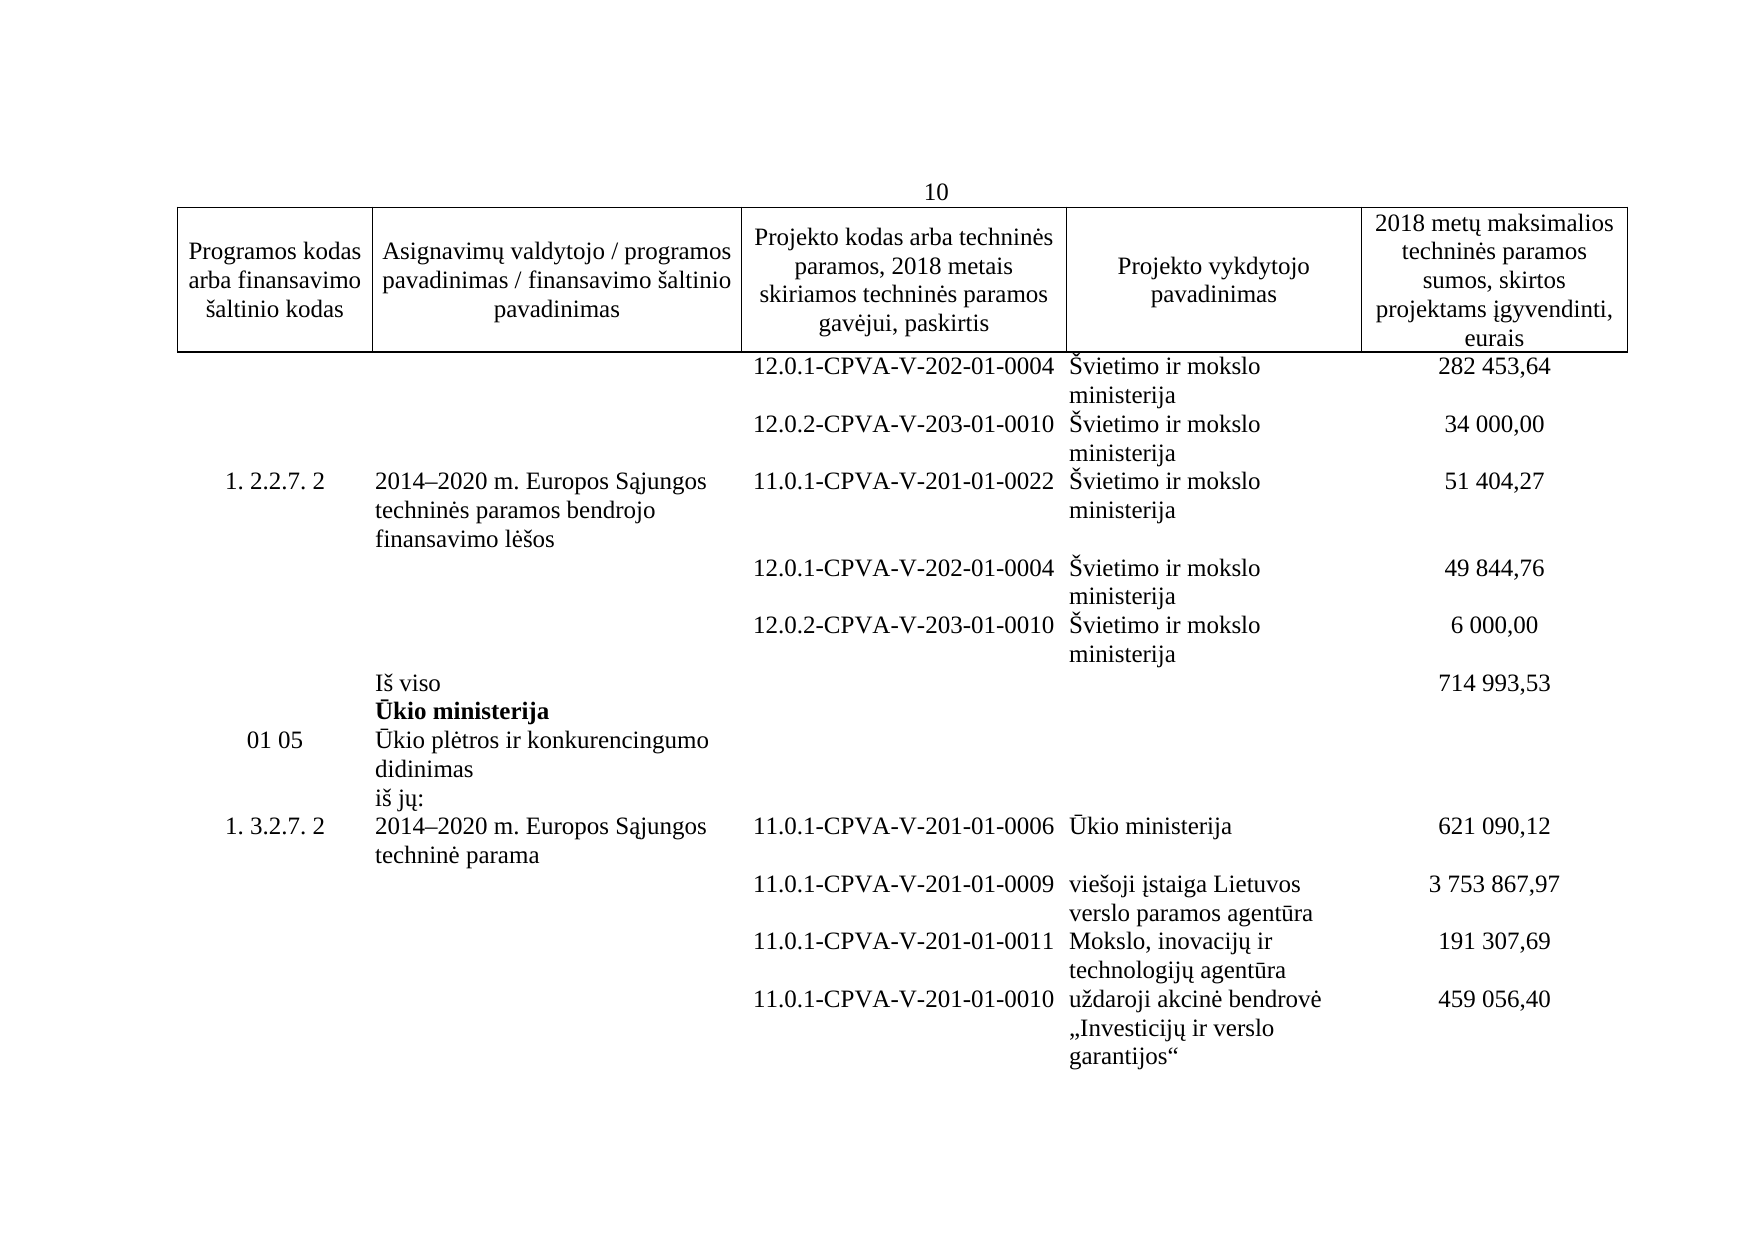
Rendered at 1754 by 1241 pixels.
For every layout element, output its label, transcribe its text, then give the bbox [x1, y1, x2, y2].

table_header Asignavimų valdytojo / programos pavadinimas / finansavimo šaltinio pavadinimas [373, 208, 741, 351]
table_cell 11.0.1-CPVA-V-201-01-0022 [741, 466, 1066, 553]
table_cell [372, 984, 741, 1070]
table_cell 2014–2020 m. Europos Sąjungos techninės paramos bendrojo finansavimo lėšos [372, 466, 741, 553]
table_cell 49 844,76 [1361, 553, 1627, 610]
table_cell [372, 553, 741, 610]
table_cell Iš viso [372, 668, 741, 696]
table_cell Ūkio ministerija [372, 696, 741, 725]
table_cell [177, 926, 372, 984]
table_cell 191 307,69 [1361, 926, 1627, 984]
table_cell 714 993,53 [1361, 668, 1627, 696]
table_cell [177, 553, 372, 610]
table_cell [177, 610, 372, 668]
table_cell Švietimo ir mokslo ministerija [1066, 353, 1361, 409]
table_cell [177, 984, 372, 1070]
table_cell [177, 409, 372, 466]
table_cell 459 056,40 [1361, 984, 1627, 1070]
table_cell 3 753 867,97 [1361, 869, 1627, 926]
table_cell 1. 3.2.7. 2 [177, 811, 372, 869]
table_cell [741, 668, 1066, 696]
table_cell [741, 696, 1066, 725]
table_cell [177, 668, 372, 696]
table_cell Mokslo, inovacijų ir technologijų agentūra [1066, 926, 1361, 984]
table_cell [372, 610, 741, 668]
table_cell [372, 926, 741, 984]
table_cell 51 404,27 [1361, 466, 1627, 553]
table_cell [741, 725, 1066, 783]
table_cell [1066, 725, 1361, 783]
table_cell [741, 783, 1066, 811]
table_header Projekto kodas arba techninės paramos, 2018 metais skiriamos techninės paramos gavėjui, paskirtis [742, 208, 1066, 351]
table_cell 11.0.1-CPVA-V-201-01-0010 [741, 984, 1066, 1070]
table_cell Švietimo ir mokslo ministerija [1066, 610, 1361, 668]
table_cell 12.0.1-CPVA-V-202-01-0004 [741, 553, 1066, 610]
table_cell [372, 353, 741, 409]
table_cell [177, 696, 372, 725]
table_cell 11.0.1-CPVA-V-201-01-0009 [741, 869, 1066, 926]
table_cell viešoji įstaiga Lietuvos verslo paramos agentūra [1066, 869, 1361, 926]
table_cell 12.0.1-CPVA-V-202-01-0004 [741, 353, 1066, 409]
table_header Projekto vykdytojo pavadinimas [1067, 208, 1361, 351]
table_cell 12.0.2-CPVA-V-203-01-0010 [741, 409, 1066, 466]
table_cell 34 000,00 [1361, 409, 1627, 466]
table_cell [1066, 783, 1361, 811]
table_cell 6 000,00 [1361, 610, 1627, 668]
table_cell [1066, 696, 1361, 725]
table_cell uždaroji akcinė bendrovė „Investicijų ir verslo garantijos“ [1066, 984, 1361, 1070]
table_cell [372, 869, 741, 926]
table_cell Ūkio plėtros ir konkurencingumo didinimas [372, 725, 741, 783]
table_header 2018 metų maksimalios techninės paramos sumos, skirtos projektams įgyvendinti, eurais [1362, 208, 1627, 351]
table_cell [177, 783, 372, 811]
table_cell [1066, 668, 1361, 696]
table_cell Švietimo ir mokslo ministerija [1066, 553, 1361, 610]
table_cell 12.0.2-CPVA-V-203-01-0010 [741, 610, 1066, 668]
table_cell [1361, 696, 1627, 725]
table_cell Švietimo ir mokslo ministerija [1066, 466, 1361, 553]
table_cell 11.0.1-CPVA-V-201-01-0011 [741, 926, 1066, 984]
table_cell 11.0.1-CPVA-V-201-01-0006 [741, 811, 1066, 869]
table_cell [1361, 725, 1627, 783]
table_cell 621 090,12 [1361, 811, 1627, 869]
table_cell 282 453,64 [1361, 353, 1627, 409]
table_cell [177, 353, 372, 409]
table_cell Švietimo ir mokslo ministerija [1066, 409, 1361, 466]
table_cell Ūkio ministerija [1066, 811, 1361, 869]
table_cell 1. 2.2.7. 2 [177, 466, 372, 553]
table_cell [1361, 783, 1627, 811]
table_cell [177, 869, 372, 926]
table_cell iš jų: [372, 783, 741, 811]
table_cell 2014–2020 m. Europos Sąjungos techninė parama [372, 811, 741, 869]
table_cell 01 05 [177, 725, 372, 783]
table_cell [372, 409, 741, 466]
table_header Programos kodas arba finansavimo šaltinio kodas [178, 208, 372, 351]
